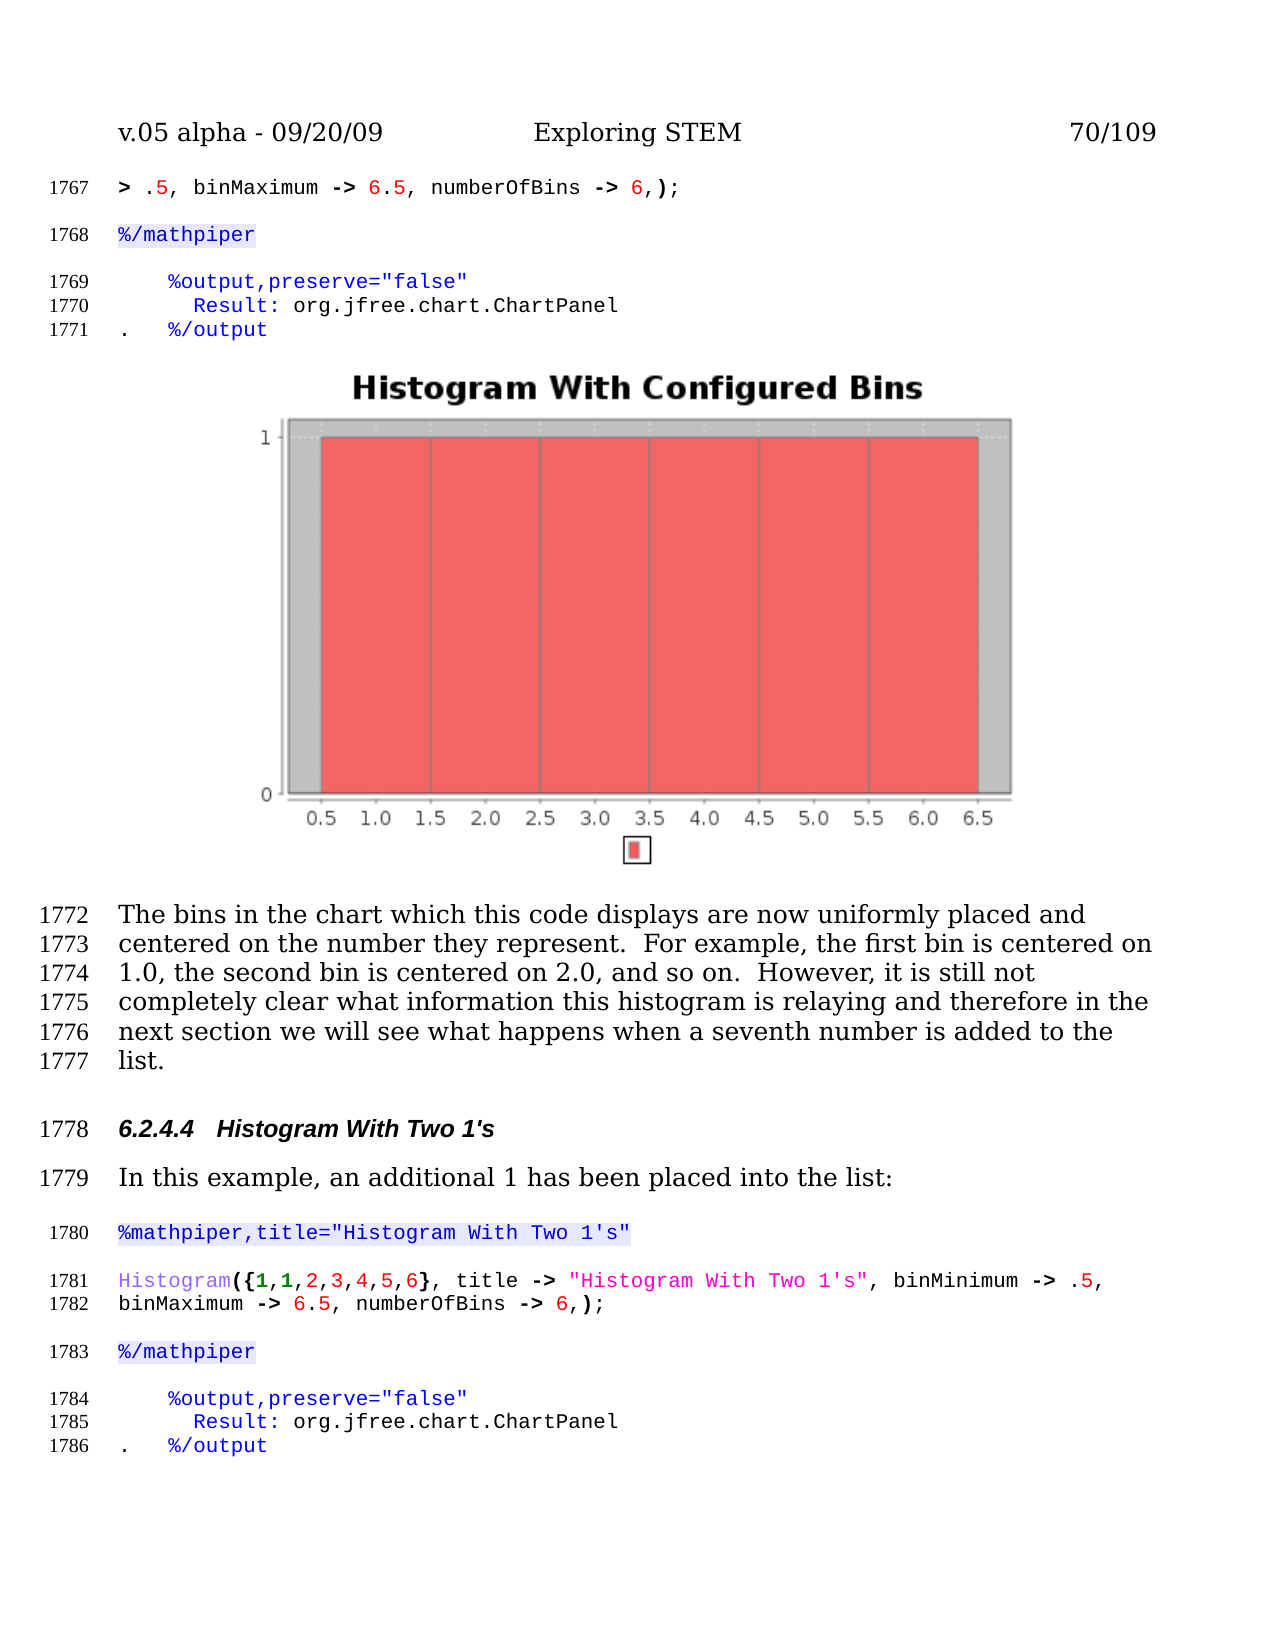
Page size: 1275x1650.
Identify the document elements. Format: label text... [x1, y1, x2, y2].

text %output,preserve="false" [118, 1388, 1157, 1412]
text Histogram({1,1,2,3,4,5,6}, title -> "Histogram With Two 1's", binMinimum -> .5, binMaximum -> 6.5, numberOfBins -> 6,); [118, 1270, 1157, 1317]
text %output,preserve="false" [118, 271, 1157, 295]
text The bins in the chart which this code displays are now uniformly placed and centered on the number they represent. For example, the first bin is centered on 1.0, the second bin is centered on 2.0, and so on. However, it is still not completely clear what information this histogram is relaying and therefore in the next section we will see what happens when a seventh number is added to the list. [118, 900, 1157, 1075]
text Result: org.jfree.chart.ChartPanel [118, 295, 1157, 319]
subtitle Histogram With Two 1's [118, 1114, 1157, 1143]
text -> .5, binMaximum -> 6.5, numberOfBins -> 6,); [118, 177, 1157, 200]
text Result: org.jfree.chart.ChartPanel [118, 1412, 1157, 1435]
picture [245, 368, 1030, 866]
text . %/output [118, 1435, 1157, 1459]
text . %/output [118, 319, 1157, 342]
text %mathpiper,title="Histogram With Two 1's" [118, 1222, 1157, 1246]
text %/mathpiper [118, 224, 1157, 248]
text %/mathpiper [118, 1341, 1157, 1364]
text In this example, an additional 1 has been placed into the list: [118, 1163, 1157, 1193]
